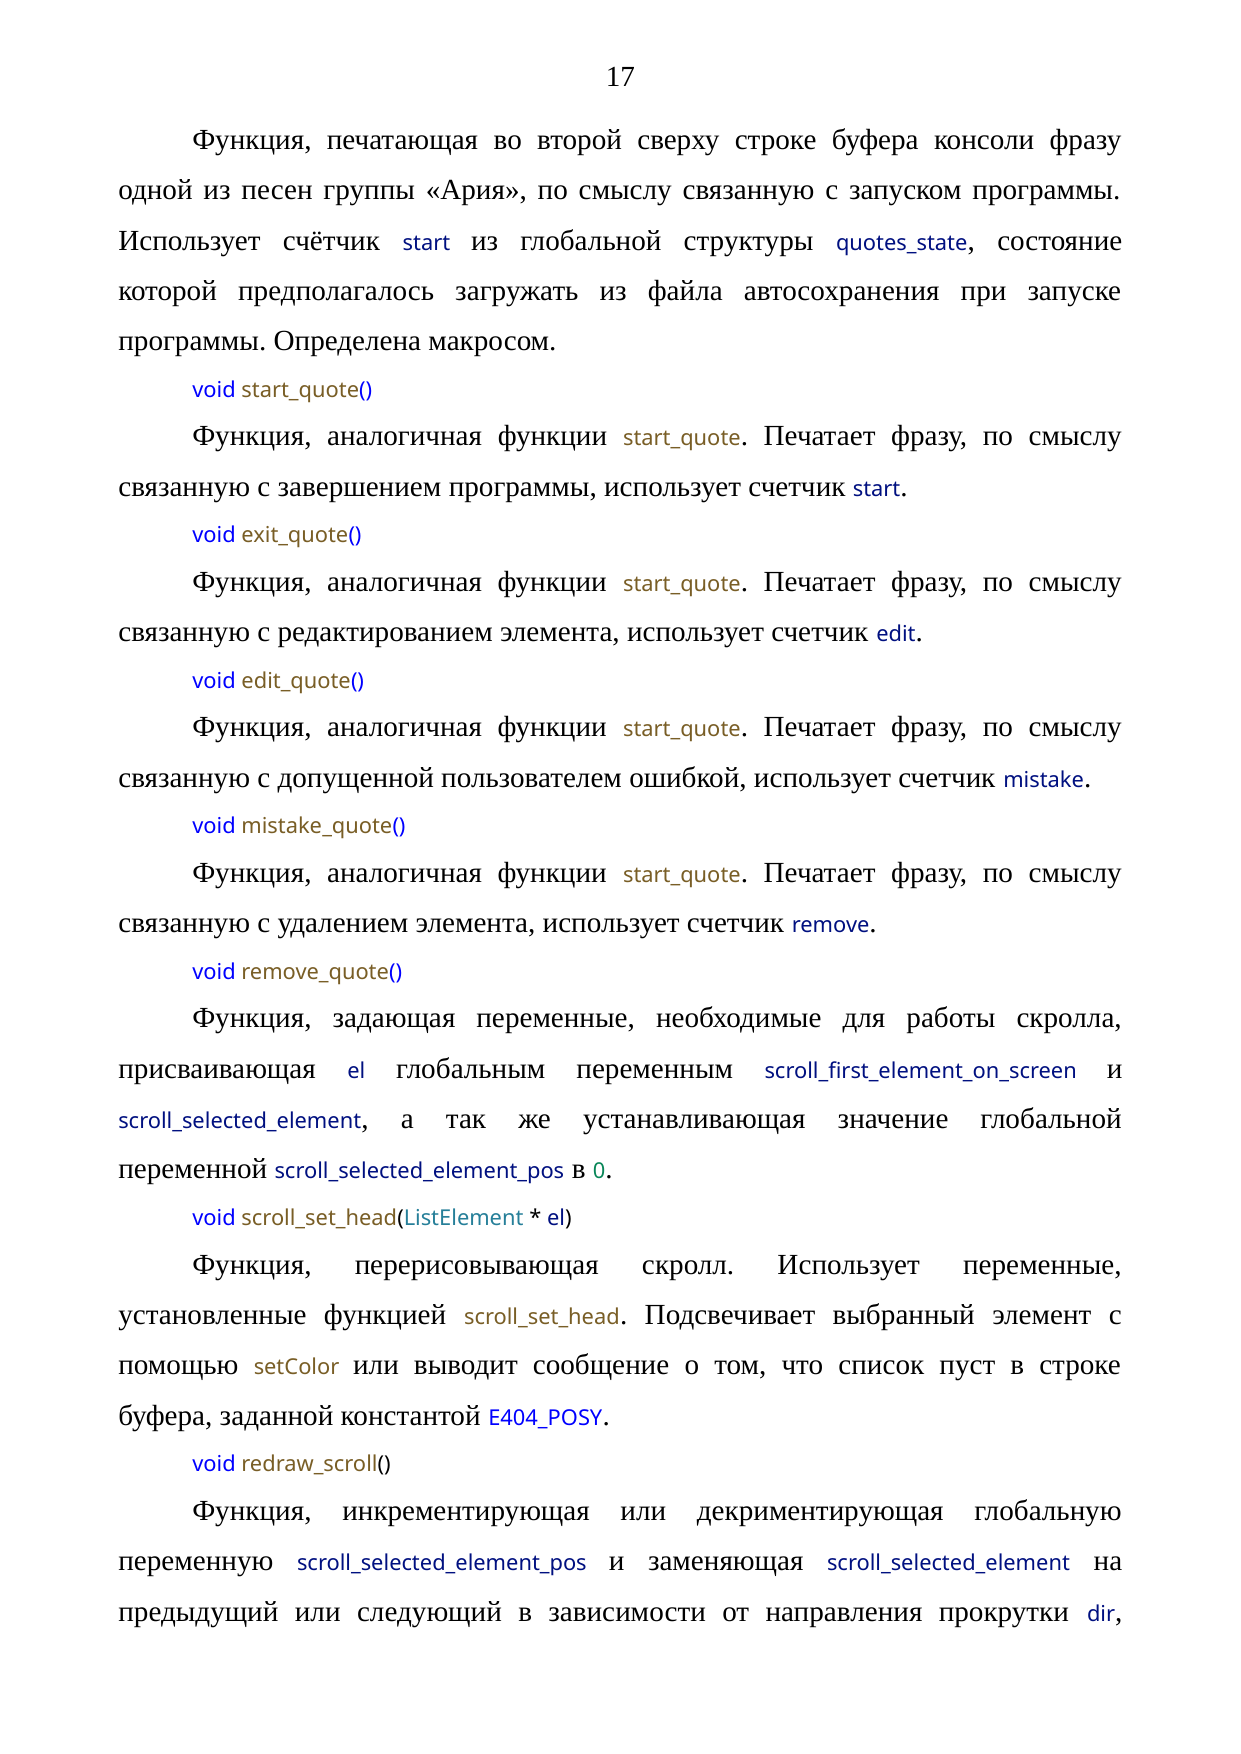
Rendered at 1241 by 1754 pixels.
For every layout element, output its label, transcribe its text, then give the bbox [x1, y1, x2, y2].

text Функция, аналогичная функции start_quote. Печатает фразу, по смыслу связанную с допущенной пользователем ошибкой, использует счетчик mistake. [118, 709, 1122, 793]
text Функция, аналогичная функции start_quote. Печатает фразу, по смыслу связанную с редактированием элемента, использует счетчик edit. [118, 564, 1122, 648]
text void start_quote() [118, 374, 1122, 403]
text Функция, аналогичная функции start_quote. Печатает фразу, по смыслу связанную с удалением элемента, использует счетчик remove. [118, 855, 1122, 939]
text Функция, инкрементирующая или декриментирующая глобальную переменную scroll_selected_element_pos и заменяющая scroll_selected_element на предыдущий или следующий в зависимости от направления прокрутки dir, [118, 1493, 1122, 1627]
text void redraw_scroll() [118, 1448, 1122, 1478]
text Функция, задающая переменные, необходимые для работы скролла, присваивающая el глобальным переменным scroll_first_element_on_screen и scroll_selected_element, а так же устанавливающая значение глобальной переменной scroll_selected_element_pos в 0. [118, 1001, 1122, 1185]
text void edit_quote() [118, 665, 1122, 694]
text void scroll_set_head(ListElement * el) [118, 1202, 1122, 1232]
text Функция, перерисовывающая скролл. Использует переменные, установленные функцией scroll_set_head. Подсвечивает выбранный элемент с помощью setColor или выводит сообщение о том, что список пуст в строке буфера, заданной константой E404_POSY. [118, 1247, 1122, 1432]
text void remove_quote() [118, 956, 1122, 986]
text Функция, печатающая во второй сверху строке буфера консоли фразу одной из песен группы «Ария», по смыслу связанную с запуском программы. Использует счётчик start из глобальной структуры quotes_state, состояние которой предполагалось загружать из файла автосохранения при запуске программы. Определена макросом. [118, 122, 1122, 357]
text void mistake_quote() [118, 810, 1122, 840]
text Функция, аналогичная функции start_quote. Печатает фразу, по смыслу связанную с завершением программы, использует счетчик start. [118, 418, 1122, 502]
text void exit_quote() [118, 519, 1122, 549]
